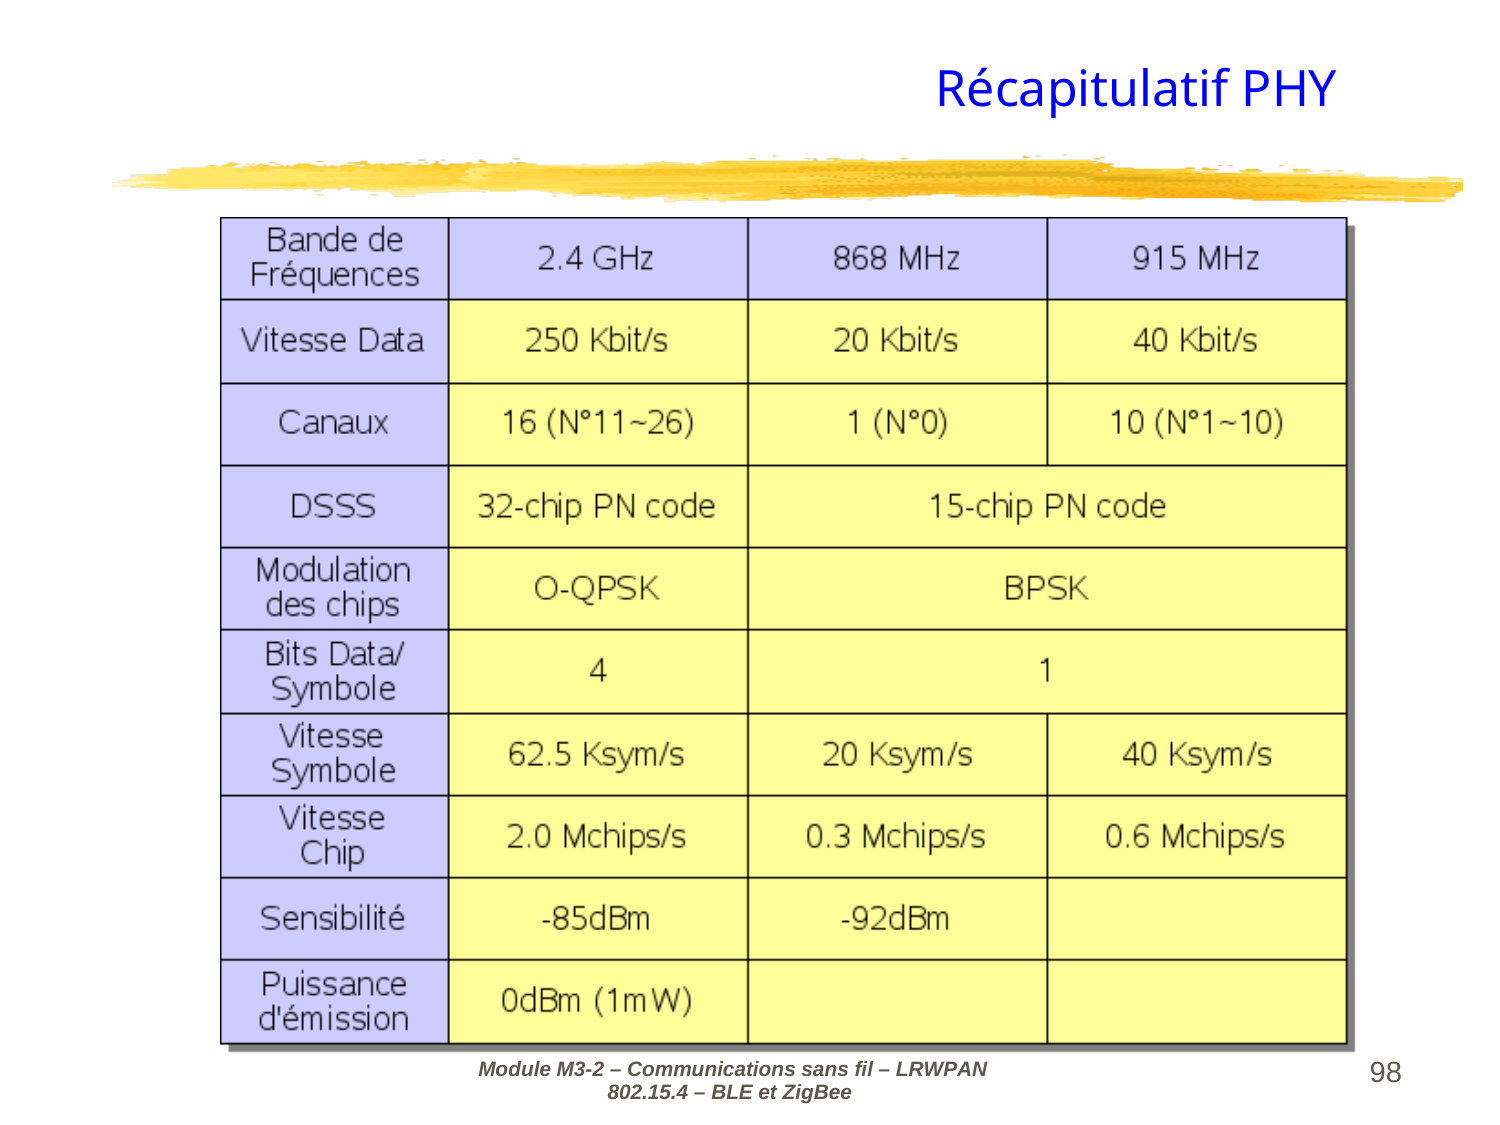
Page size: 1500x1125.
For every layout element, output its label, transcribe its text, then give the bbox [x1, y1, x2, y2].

picture [112, 149, 1463, 213]
picture [220, 217, 1359, 1056]
title Récapitulatif PHY [62, 37, 1338, 138]
